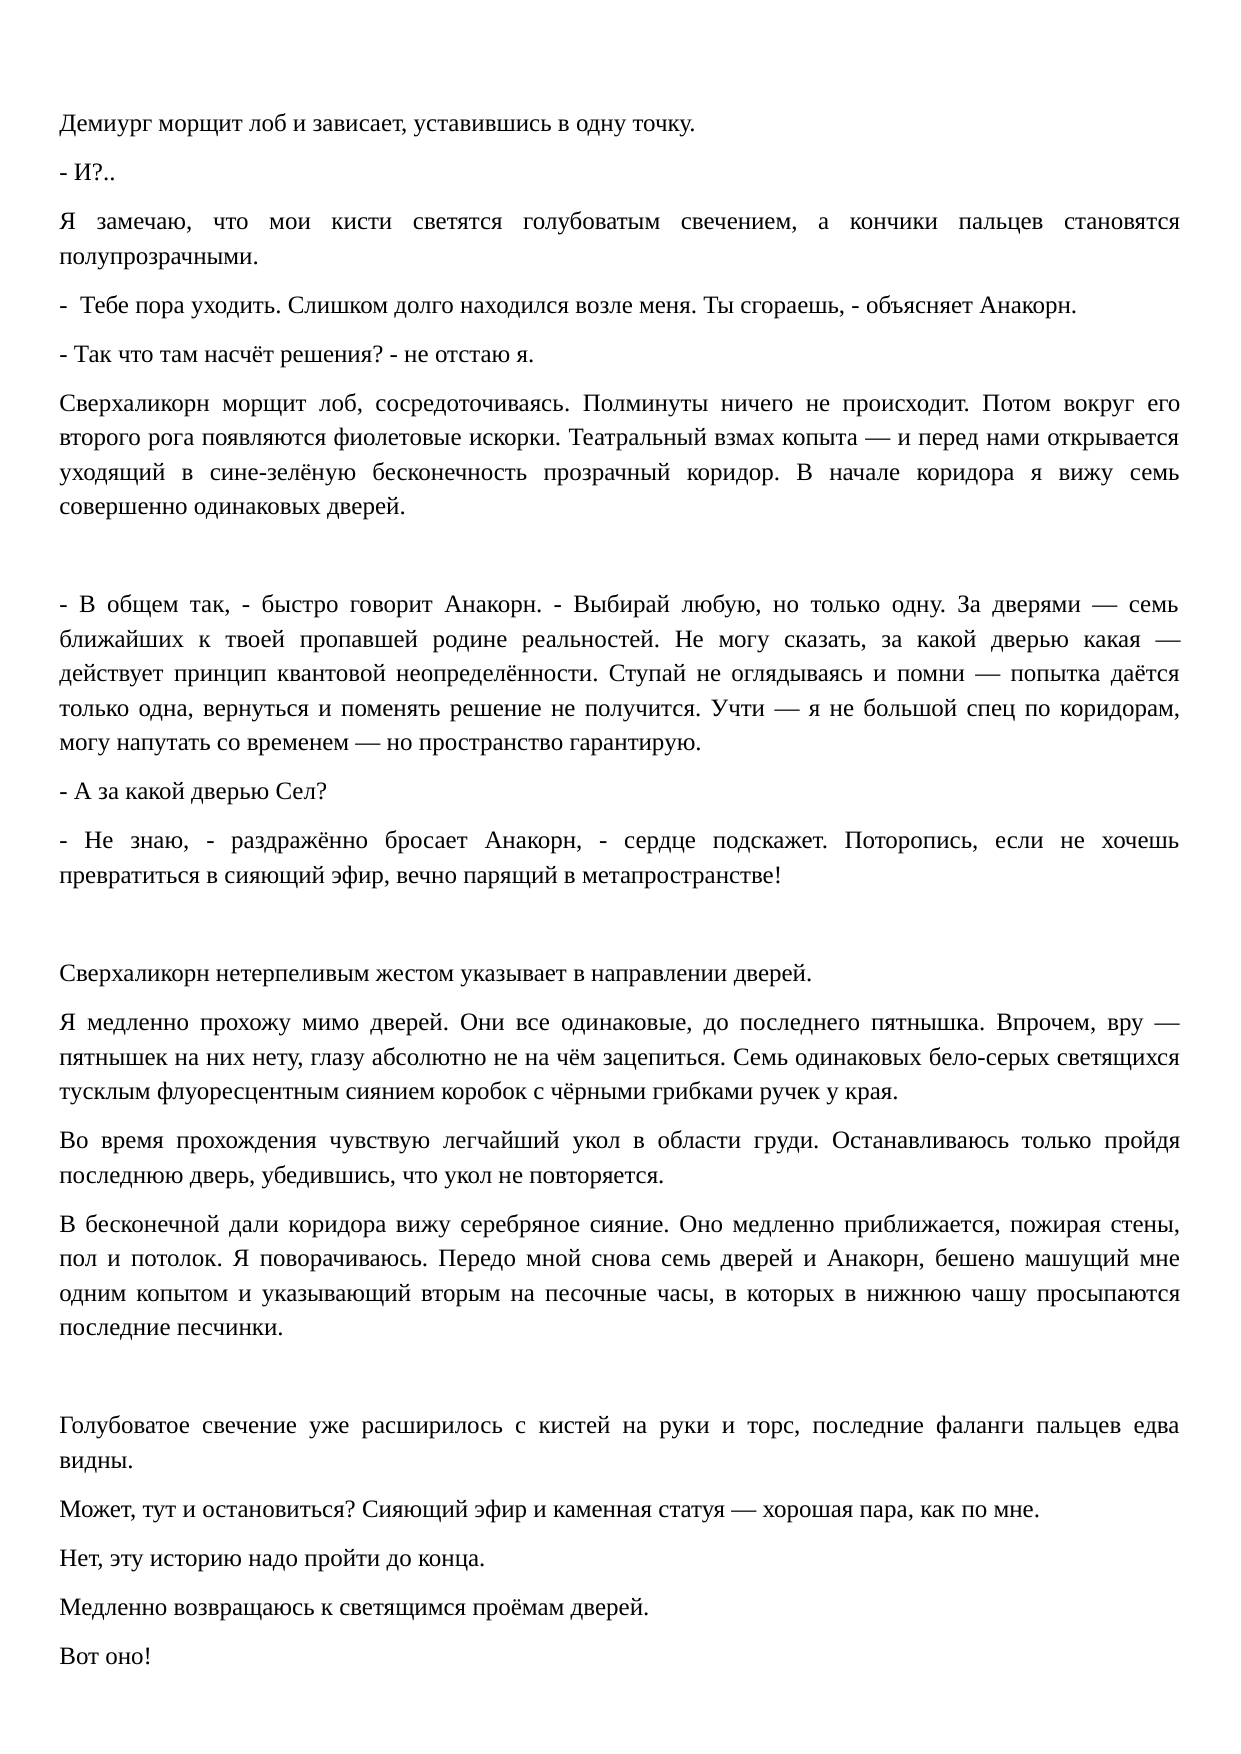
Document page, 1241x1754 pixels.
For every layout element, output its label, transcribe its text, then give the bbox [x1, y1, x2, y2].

text В бесконечной дали коридора вижу серебряное сияние. Оно медленно приближается, пожирая стены, пол и потолок. Я поворачиваюсь. Передо мной снова семь дверей и Анакорн, бешено машущий мне одним копытом и указывающий вторым на песочные часы, в которых в нижнюю чашу просыпаются последние песчинки. [59, 1209, 1181, 1341]
text Может, тут и остановиться? Сияющий эфир и каменная статуя — хорошая пара, как по мне. [59, 1494, 1181, 1523]
text Демиург морщит лоб и зависает, уставившись в одну точку. [59, 108, 1181, 137]
text Вот оно! [59, 1641, 1181, 1670]
text Голубоватое свечение уже расширилось с кистей на руки и торс, последние фаланги пальцев едва видны. [59, 1410, 1181, 1473]
text - Не знаю, - раздражённо бросает Анакорн, - сердце подскажет. Поторопись, если не хочешь превратиться в сияющий эфир, вечно парящий в метапространстве! [59, 826, 1181, 889]
text Я медленно прохожу мимо дверей. Они все одинаковые, до последнего пятнышка. Впрочем, вру — пятнышек на них нету, глазу абсолютно не на чём зацепиться. Семь одинаковых бело-серых светящихся тусклым флуоресцентным сиянием коробок с чёрными грибками ручек у края. [59, 1007, 1181, 1105]
text Медленно возвращаюсь к светящимся проёмам дверей. [59, 1592, 1181, 1621]
text Я замечаю, что мои кисти светятся голубоватым свечением, а кончики пальцев становятся полупрозрачными. [59, 206, 1181, 269]
text - И?.. [59, 157, 1181, 186]
text - А за какой дверью Сел? [59, 776, 1181, 805]
text Сверхаликорн морщит лоб, сосредоточиваясь. Полминуты ничего не происходит. Потом вокруг его второго рога появляются фиолетовые искорки. Театральный взмах копыта — и перед нами открывается уходящий в сине-зелёную бесконечность прозрачный коридор. В начале коридора я вижу семь совершенно одинаковых дверей. [59, 388, 1181, 520]
text - В общем так, - быстро говорит Анакорн. - Выбирай любую, но только одну. За дверями — семь ближайших к твоей пропавшей родине реальностей. Не могу сказать, за какой дверью какая — действует принцип квантовой неопределённости. Ступай не оглядываясь и помни — попытка даётся только одна, вернуться и поменять решение не получится. Учти — я не большой спец по коридорам, могу напутать со временем — но пространство гарантирую. [59, 589, 1181, 756]
text Нет, эту историю надо пройти до конца. [59, 1543, 1181, 1572]
text - Тебе пора уходить. Слишком долго находился возле меня. Ты сгораешь, - объясняет Анакорн. [59, 290, 1181, 318]
text - Так что там насчёт решения? - не отстаю я. [59, 339, 1181, 368]
text Во время прохождения чувствую легчайший укол в области груди. Останавливаюсь только пройдя последнюю дверь, убедившись, что укол не повторяется. [59, 1125, 1181, 1188]
text Сверхаликорн нетерпеливым жестом указывает в направлении дверей. [59, 958, 1181, 987]
